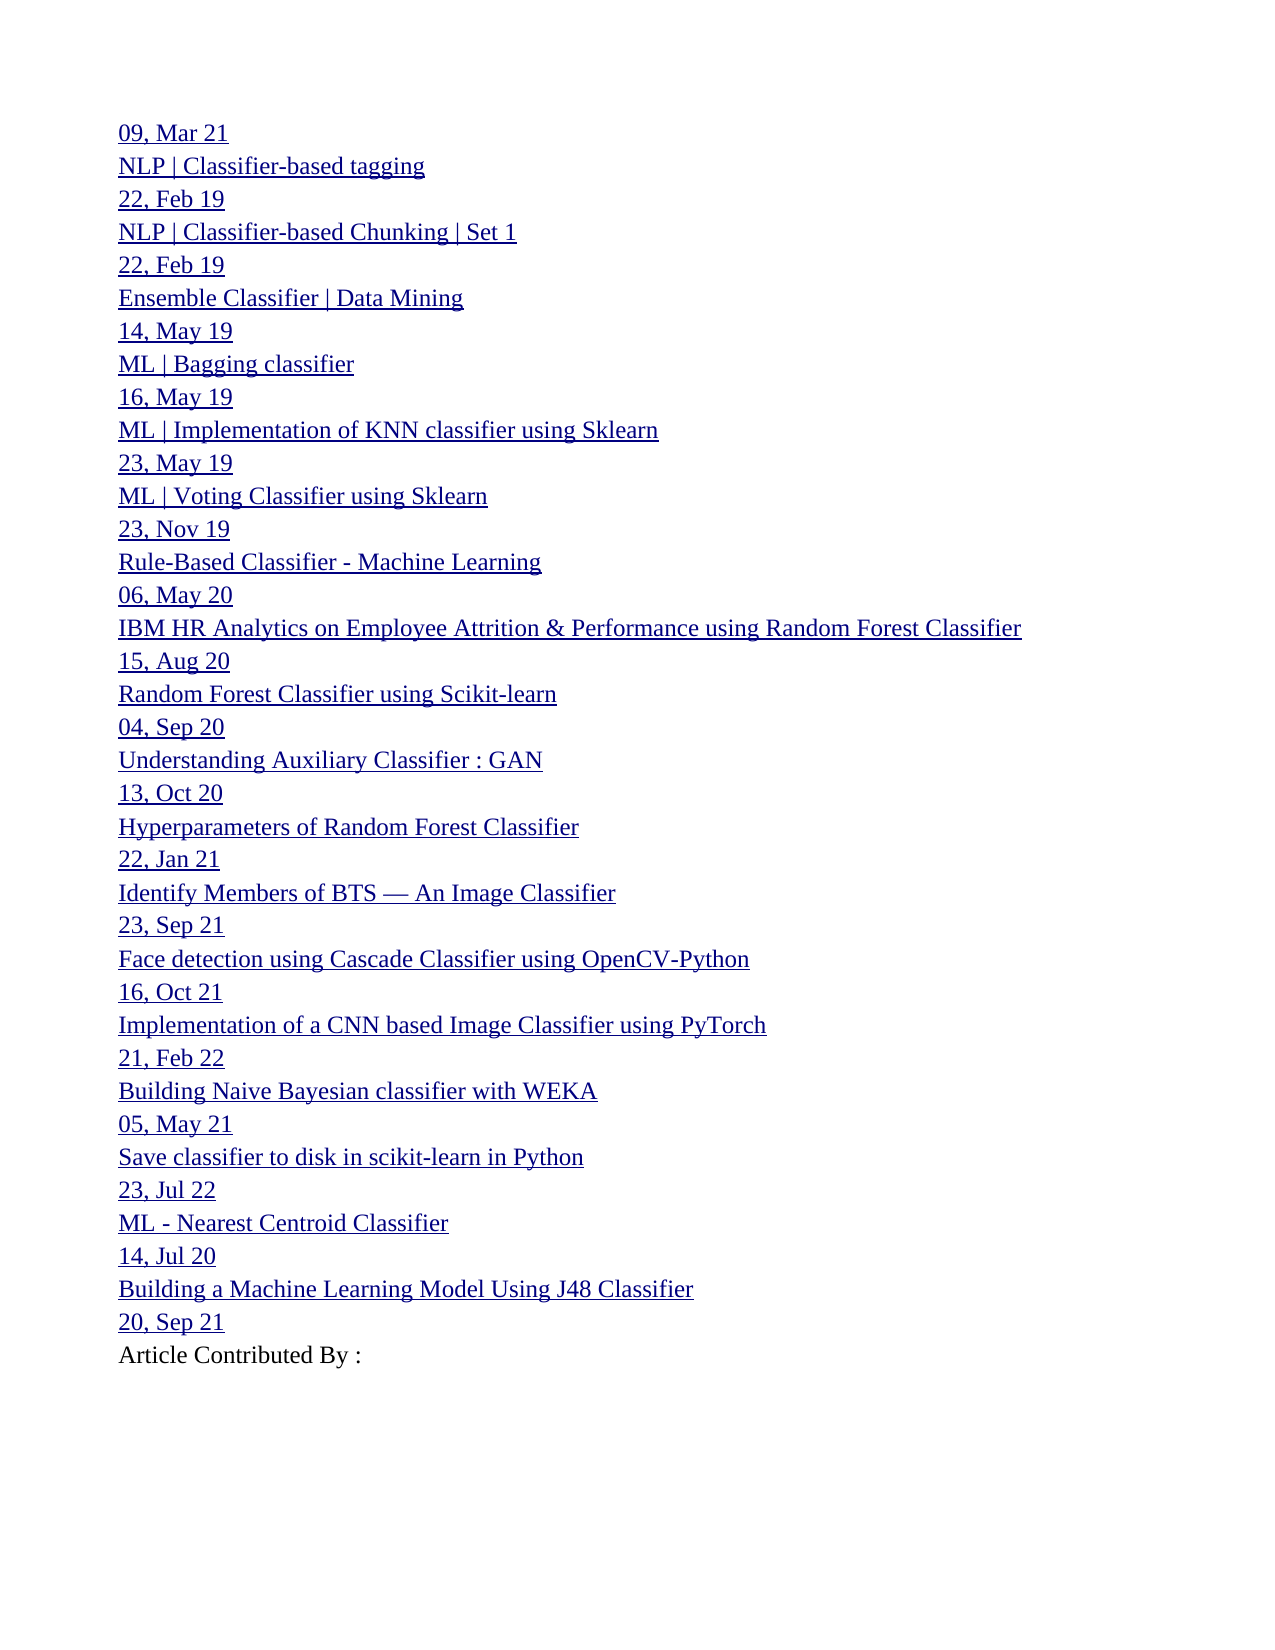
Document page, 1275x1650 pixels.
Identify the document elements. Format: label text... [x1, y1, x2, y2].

text NLP | Classifier-based Chunking | Set 1 [118, 217, 1157, 246]
text 06, May 20 [118, 580, 1157, 609]
text 23, Sep 21 [118, 911, 1157, 939]
text 23, Nov 19 [118, 514, 1157, 543]
text Save classifier to disk in scikit-learn in Python [118, 1142, 1157, 1171]
text 15, Aug 20 [118, 646, 1157, 675]
text ML | Bagging classifier [118, 349, 1157, 378]
text 14, May 19 [118, 316, 1157, 345]
text Implementation of a CNN based Image Classifier using PyTorch [118, 1010, 1157, 1038]
text Building Naive Bayesian classifier with WEKA [118, 1076, 1157, 1104]
text 14, Jul 20 [118, 1241, 1157, 1269]
text 09, Mar 21 [118, 118, 1157, 147]
text Article Contributed By : [118, 1340, 1157, 1369]
text 23, Jul 22 [118, 1175, 1157, 1203]
text Ensemble Classifier | Data Mining [118, 283, 1157, 312]
text ML - Nearest Centroid Classifier [118, 1208, 1157, 1237]
text 16, Oct 21 [118, 977, 1157, 1005]
text ML | Implementation of KNN classifier using Sklearn [118, 415, 1157, 444]
text NLP | Classifier-based tagging [118, 151, 1157, 180]
text Understanding Auxiliary Classifier : GAN [118, 746, 1157, 774]
text Hyperparameters of Random Forest Classifier [118, 812, 1157, 840]
text 05, May 21 [118, 1109, 1157, 1137]
text 23, May 19 [118, 448, 1157, 477]
text Rule-Based Classifier - Machine Learning [118, 547, 1157, 576]
text Random Forest Classifier using Scikit-learn [118, 679, 1157, 708]
text 21, Feb 22 [118, 1043, 1157, 1071]
text 22, Feb 19 [118, 250, 1157, 279]
text 20, Sep 21 [118, 1307, 1157, 1336]
text IBM HR Analytics on Employee Attrition & Performance using Random Forest Classifier [118, 613, 1157, 642]
text 13, Oct 20 [118, 778, 1157, 807]
text Face detection using Cascade Classifier using OpenCV-Python [118, 944, 1157, 972]
text 22, Feb 19 [118, 184, 1157, 213]
text Identify Members of BTS — An Image Classifier [118, 878, 1157, 906]
text ML | Voting Classifier using Sklearn [118, 481, 1157, 510]
text Building a Machine Learning Model Using J48 Classifier [118, 1274, 1157, 1303]
text 04, Sep 20 [118, 712, 1157, 741]
text 16, May 19 [118, 382, 1157, 411]
text 22, Jan 21 [118, 844, 1157, 873]
